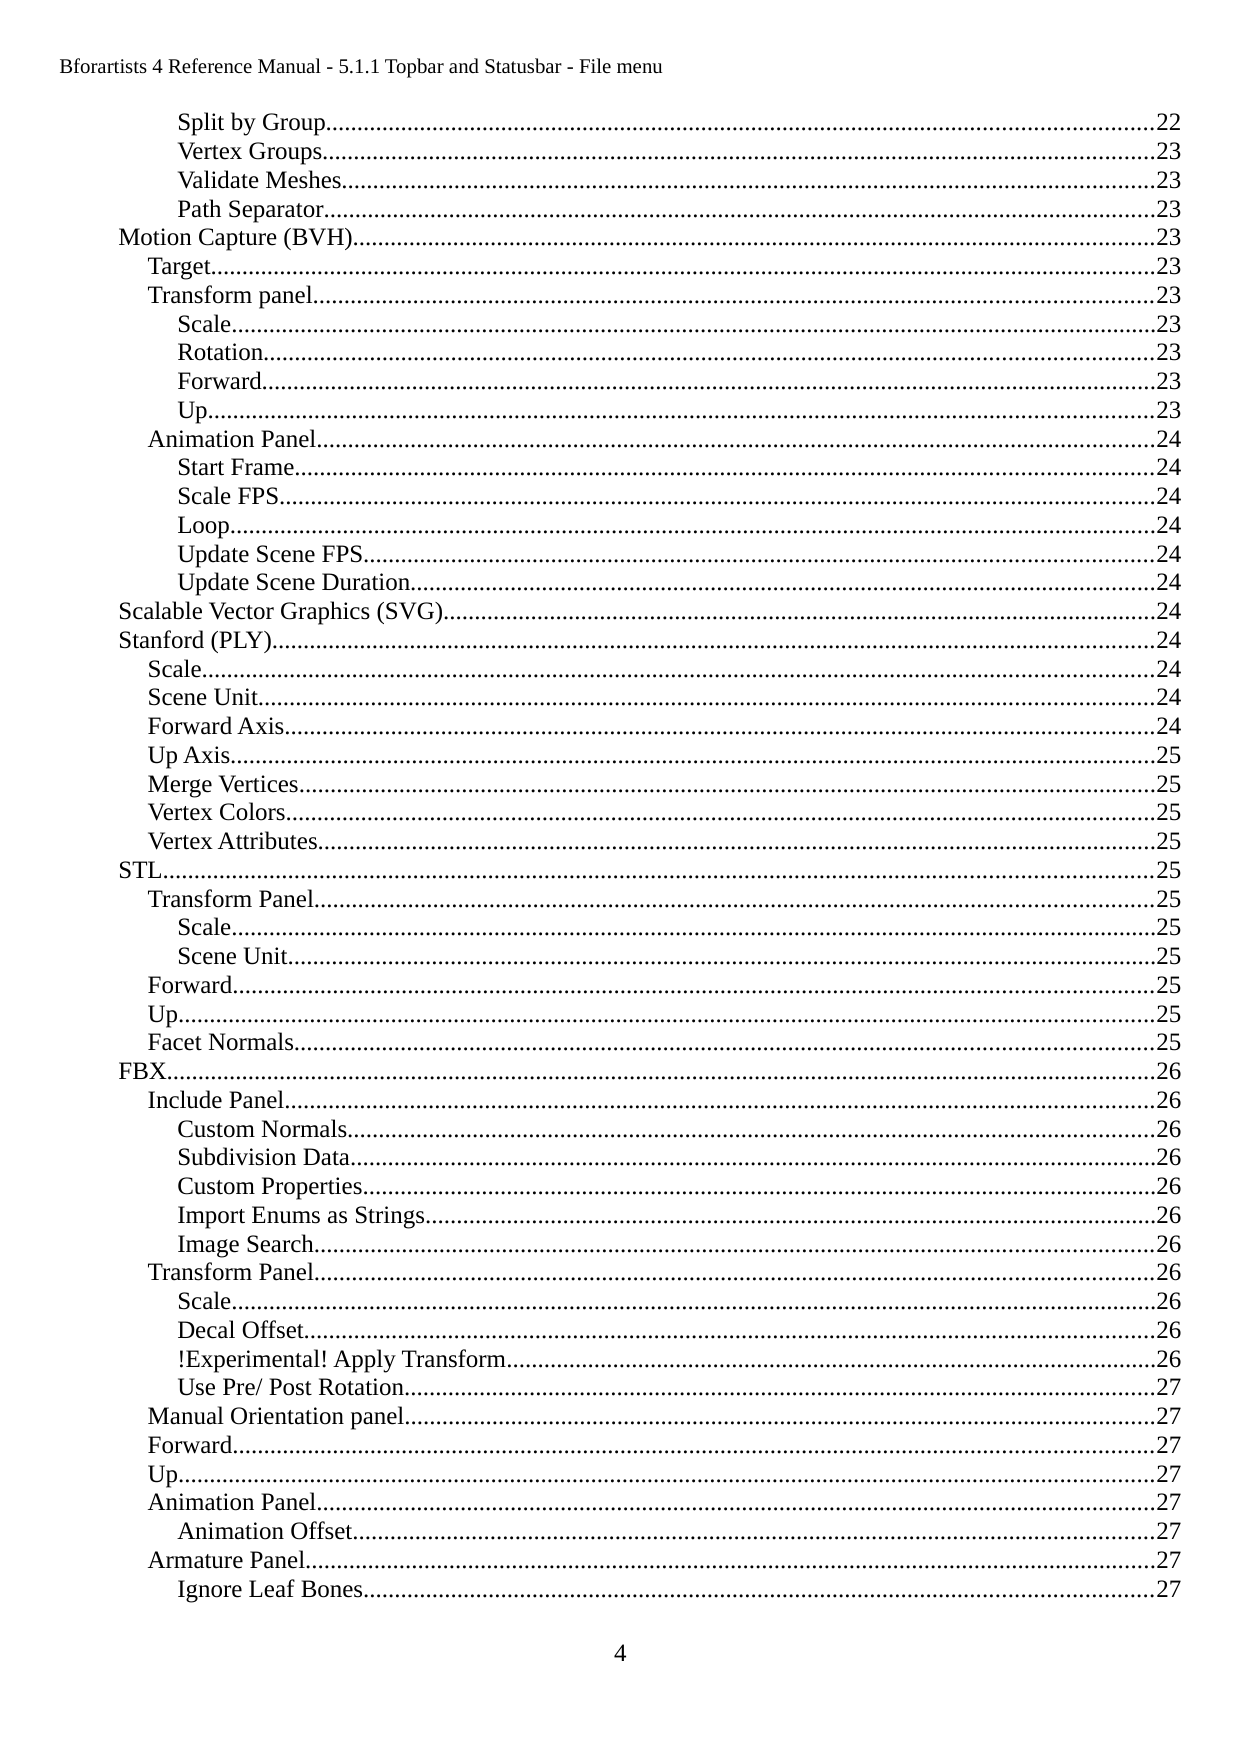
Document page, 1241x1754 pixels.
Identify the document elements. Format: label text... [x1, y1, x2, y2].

text Update Scene FPS 24 [177, 539, 1181, 567]
text STL 25 [118, 855, 1181, 884]
text Armature Panel 27 [147, 1545, 1181, 1574]
text Use Pre/ Post Rotation 27 [177, 1372, 1181, 1401]
text Custom Properties 26 [177, 1171, 1181, 1200]
text Path Separator 23 [177, 194, 1181, 222]
text Subdivision Data 26 [177, 1142, 1181, 1171]
text Transform panel 23 [147, 280, 1181, 309]
text Include Panel 26 [147, 1085, 1181, 1114]
text Start Frame 24 [177, 452, 1181, 481]
text Manual Orientation panel 27 [147, 1401, 1181, 1430]
text Up Axis 25 [147, 740, 1181, 769]
text Forward 27 [147, 1430, 1181, 1459]
text Up 23 [177, 395, 1181, 424]
text Vertex Colors 25 [147, 797, 1181, 826]
text Up 27 [147, 1459, 1181, 1487]
text Vertex Groups 23 [177, 136, 1181, 165]
text Forward 23 [177, 366, 1181, 395]
text Forward 25 [147, 970, 1181, 999]
text Import Enums as Strings 26 [177, 1200, 1181, 1229]
text FBX 26 [118, 1056, 1181, 1085]
text Loop 24 [177, 510, 1181, 539]
text Decal Offset 26 [177, 1315, 1181, 1344]
text Merge Vertices 25 [147, 769, 1181, 797]
text Transform Panel 26 [147, 1257, 1181, 1286]
text Forward Axis 24 [147, 711, 1181, 740]
text Validate Meshes 23 [177, 165, 1181, 194]
text Animation Panel 27 [147, 1487, 1181, 1516]
text Scene Unit 25 [177, 941, 1181, 970]
text Transform Panel 25 [147, 884, 1181, 912]
text Scalable Vector Graphics (SVG) 24 [118, 596, 1181, 625]
text Rotation 23 [177, 337, 1181, 366]
text Scale 26 [177, 1286, 1181, 1315]
text Motion Capture (BVH) 23 [118, 222, 1181, 251]
text Split by Group 22 [177, 107, 1181, 136]
text Facet Normals 25 [147, 1027, 1181, 1056]
text Custom Normals 26 [177, 1114, 1181, 1142]
text Ignore Leaf Bones 27 [177, 1574, 1181, 1602]
text !Experimental! Apply Transform 26 [177, 1344, 1181, 1372]
text Up 25 [147, 999, 1181, 1027]
text Vertex Attributes 25 [147, 826, 1181, 855]
text Scene Unit 24 [147, 682, 1181, 711]
text Animation Offset 27 [177, 1516, 1181, 1545]
text Update Scene Duration 24 [177, 567, 1181, 596]
text Target 23 [147, 251, 1181, 280]
text Scale 25 [177, 912, 1181, 941]
text Image Search 26 [177, 1229, 1181, 1257]
text Scale 23 [177, 309, 1181, 337]
text Animation Panel 24 [147, 424, 1181, 452]
text Scale FPS 24 [177, 481, 1181, 510]
text Scale 24 [147, 654, 1181, 682]
text Stanford (PLY) 24 [118, 625, 1181, 654]
